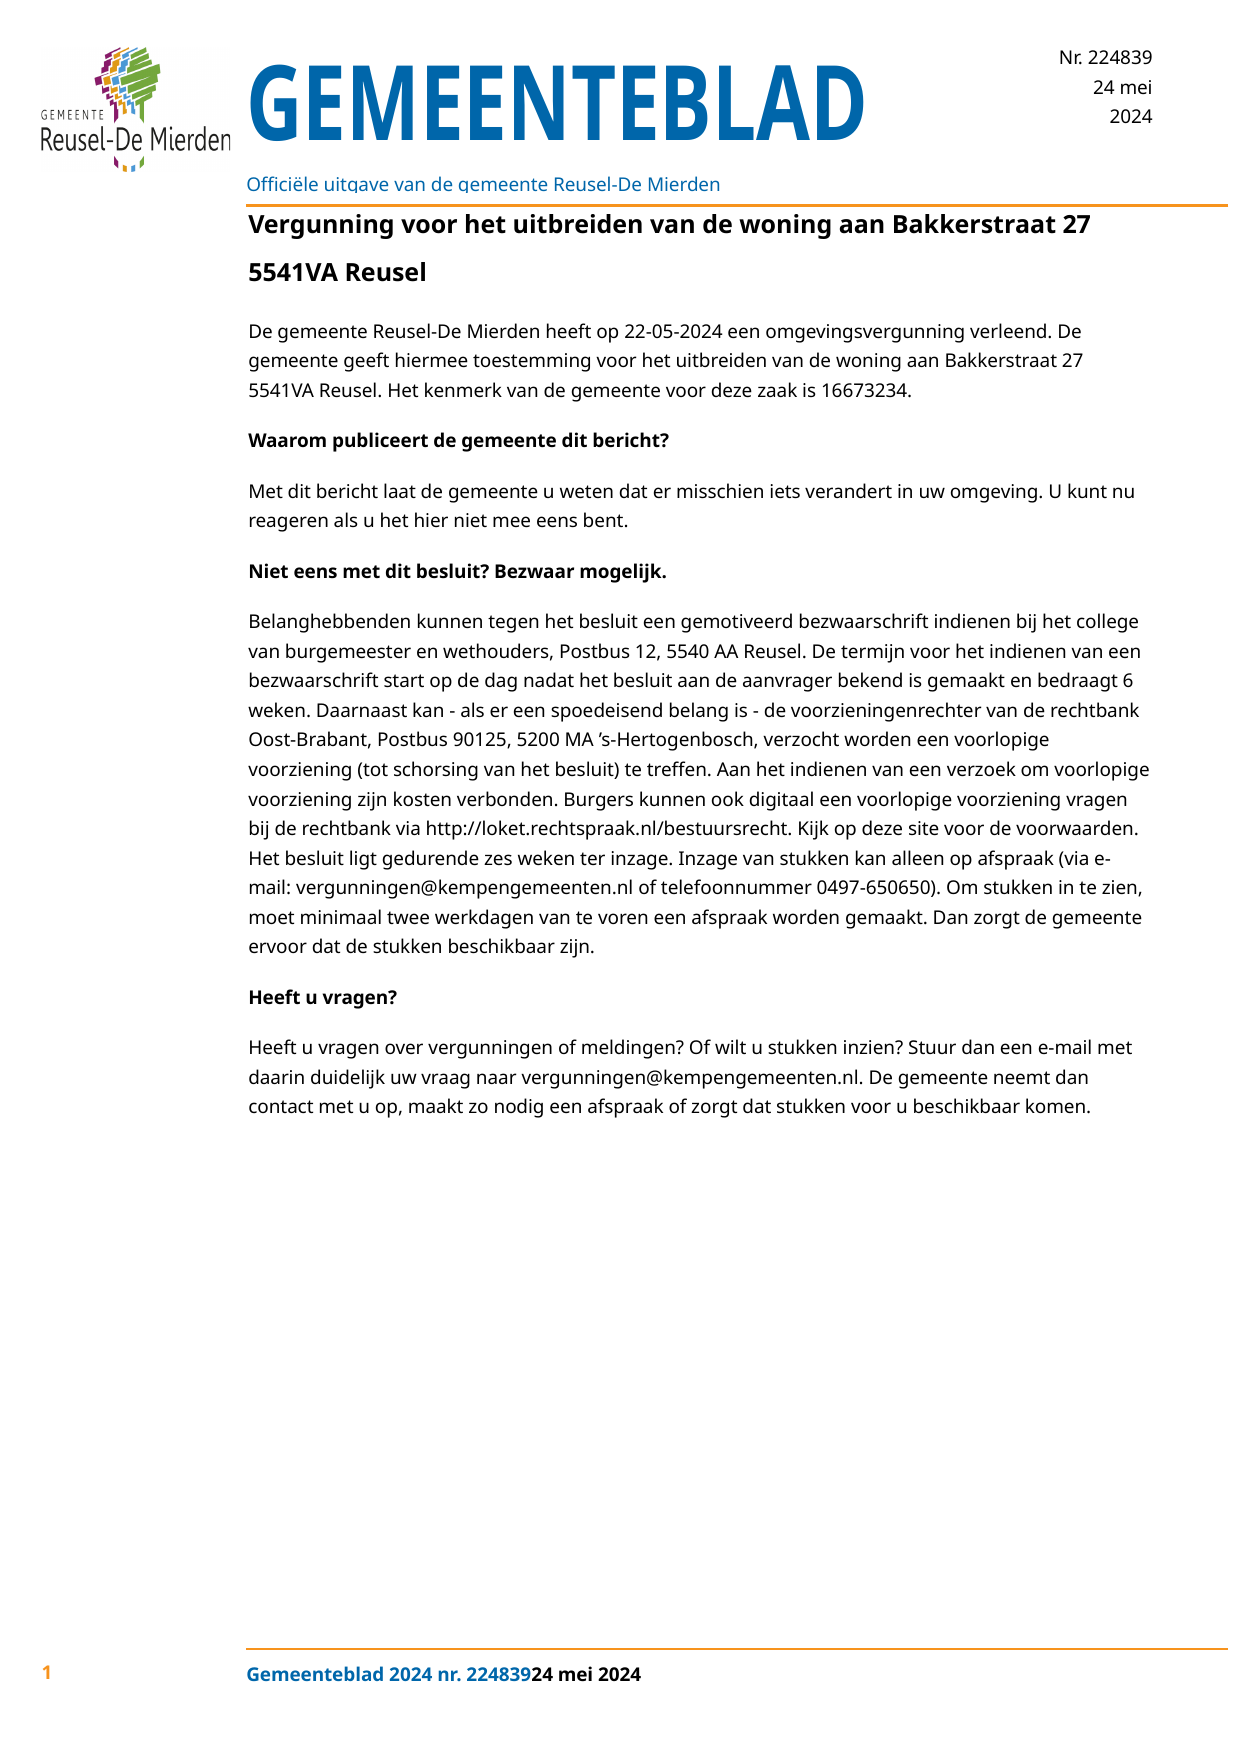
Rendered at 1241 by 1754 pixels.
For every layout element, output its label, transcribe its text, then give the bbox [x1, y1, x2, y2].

text Belanghebbenden kunnen tegen het besluit een gemotiveerd bezwaarschrift indienen bij het college van burgemeester en wethouders, Postbus 12, 5540 AA Reusel. De termijn voor het indienen van een bezwaarschrift start op de dag nadat het besluit aan de aanvrager bekend is gemaakt en bedraagt 6 weken. Daarnaast kan - als er een spoedeisend belang is - de voorzieningenrechter van de rechtbank Oost-Brabant, Postbus 90125, 5200 MA ’s-Hertogenbosch, verzocht worden een voorlopige voorziening (tot schorsing van het besluit) te treffen. Aan het indienen van een verzoek om voorlopige voorziening zijn kosten verbonden. Burgers kunnen ook digitaal een voorlopige voorziening vragen bij de rechtbank via http://loket.rechtspraak.nl/bestuursrecht. Kijk op deze site voor de voorwaarden. Het besluit ligt gedurende zes weken ter inzage. Inzage van stukken kan alleen op afspraak (via e-mail: vergunningen@kempengemeenten.nl of telefoonnummer 0497-650650). Om stukken in te zien, moet minimaal twee werkdagen van te voren een afspraak worden gemaakt. Dan zorgt de gemeente ervoor dat de stukken beschikbaar zijn. [248, 608, 1152, 959]
text Niet eens met dit besluit? Bezwaar mogelijk. [248, 558, 1152, 584]
picture [41, 47, 231, 172]
text Heeft u vragen over vergunningen of meldingen? Of wilt u stukken inzien? Stuur dan een e-mail met daarin duidelijk uw vraag naar vergunningen@kempengemeenten.nl. De gemeente neemt dan contact met u op, maakt zo nodig een afspraak of zorgt dat stukken voor u beschikbaar komen. [248, 1034, 1152, 1119]
text Vergunning voor het uitbreiden van de woning aan Bakkerstraat 27 5541VA Reusel [248, 207, 1152, 288]
text Met dit bericht laat de gemeente u weten dat er misschien iets verandert in uw omgeving. U kunt nu reageren als u het hier niet mee eens bent. [248, 478, 1152, 533]
text Waarom publiceert de gemeente dit bericht? [248, 427, 1152, 453]
text De gemeente Reusel-De Mierden heeft op 22-05-2024 een omgevingsvergunning verleend. De gemeente geeft hiermee toestemming voor het uitbreiden van de woning aan Bakkerstraat 27 5541VA Reusel. Het kenmerk van de gemeente voor deze zaak is 16673234. [248, 318, 1152, 403]
text Heeft u vragen? [248, 984, 1152, 1010]
